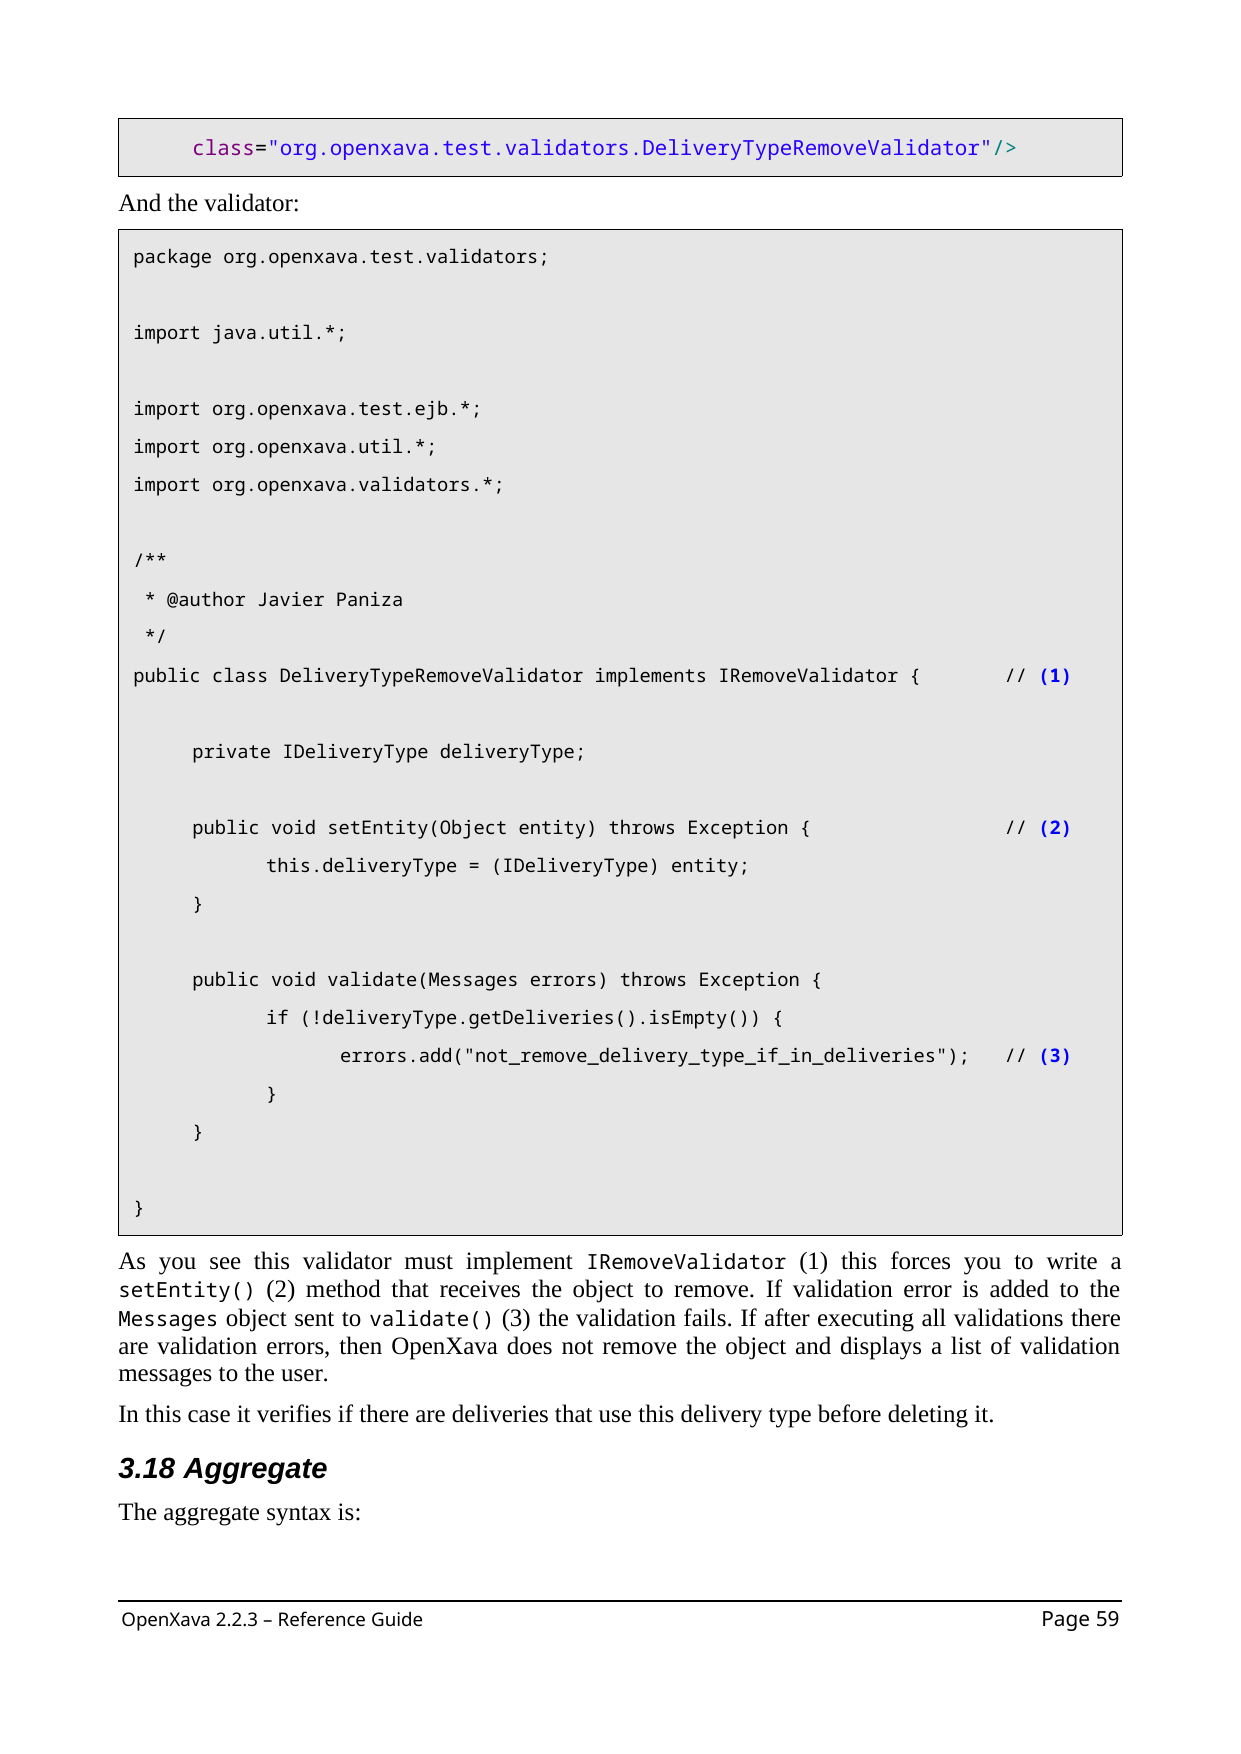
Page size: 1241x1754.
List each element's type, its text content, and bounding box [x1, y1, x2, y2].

subtitle Aggregate [118, 1452, 1122, 1485]
text } [119, 1103, 1122, 1141]
text this.deliveryType = (IDeliveryType) entity; [119, 837, 1122, 875]
text errors.add("not_remove_delivery_type_if_in_deliveries"); // (3) [119, 1027, 1122, 1065]
text /** [119, 533, 1122, 571]
text package org.openxava.test.validators; [119, 230, 1122, 267]
text public void validate(Messages errors) throws Exception { [119, 951, 1122, 989]
text } [119, 1065, 1122, 1103]
text In this case it verifies if there are deliveries that use this delivery type before deleting it. [118, 1400, 1122, 1427]
text import org.openxava.validators.*; [119, 457, 1122, 495]
text The aggregate syntax is: [118, 1498, 1122, 1525]
text } [119, 875, 1122, 913]
text As you see this validator must implement IRemoveValidator (1) this forces you to write a setEntity() (2) method that receives the object to remove. If validation error is added to the Messages object sent to validate() (3) the validation fails. If after executing all validations there are validation errors, then OpenXava does not remove the object and displays a list of validation messages to the user. [118, 1247, 1122, 1387]
text public void setEntity(Object entity) throws Exception { // (2) [119, 799, 1122, 837]
text */ [119, 609, 1122, 647]
text class="org.openxava.test.validators.DeliveryTypeRemoveValidator"/> [119, 119, 1122, 176]
text } [119, 1179, 1122, 1235]
text And the validator: [118, 189, 1122, 216]
text if (!deliveryType.getDeliveries().isEmpty()) { [119, 989, 1122, 1027]
text import org.openxava.test.ejb.*; [119, 381, 1122, 419]
text * @author Javier Paniza [119, 571, 1122, 609]
text private IDeliveryType deliveryType; [119, 723, 1122, 761]
text import org.openxava.util.*; [119, 419, 1122, 457]
text public class DeliveryTypeRemoveValidator implements IRemoveValidator { // (1) [119, 647, 1122, 685]
text import java.util.*; [119, 305, 1122, 343]
